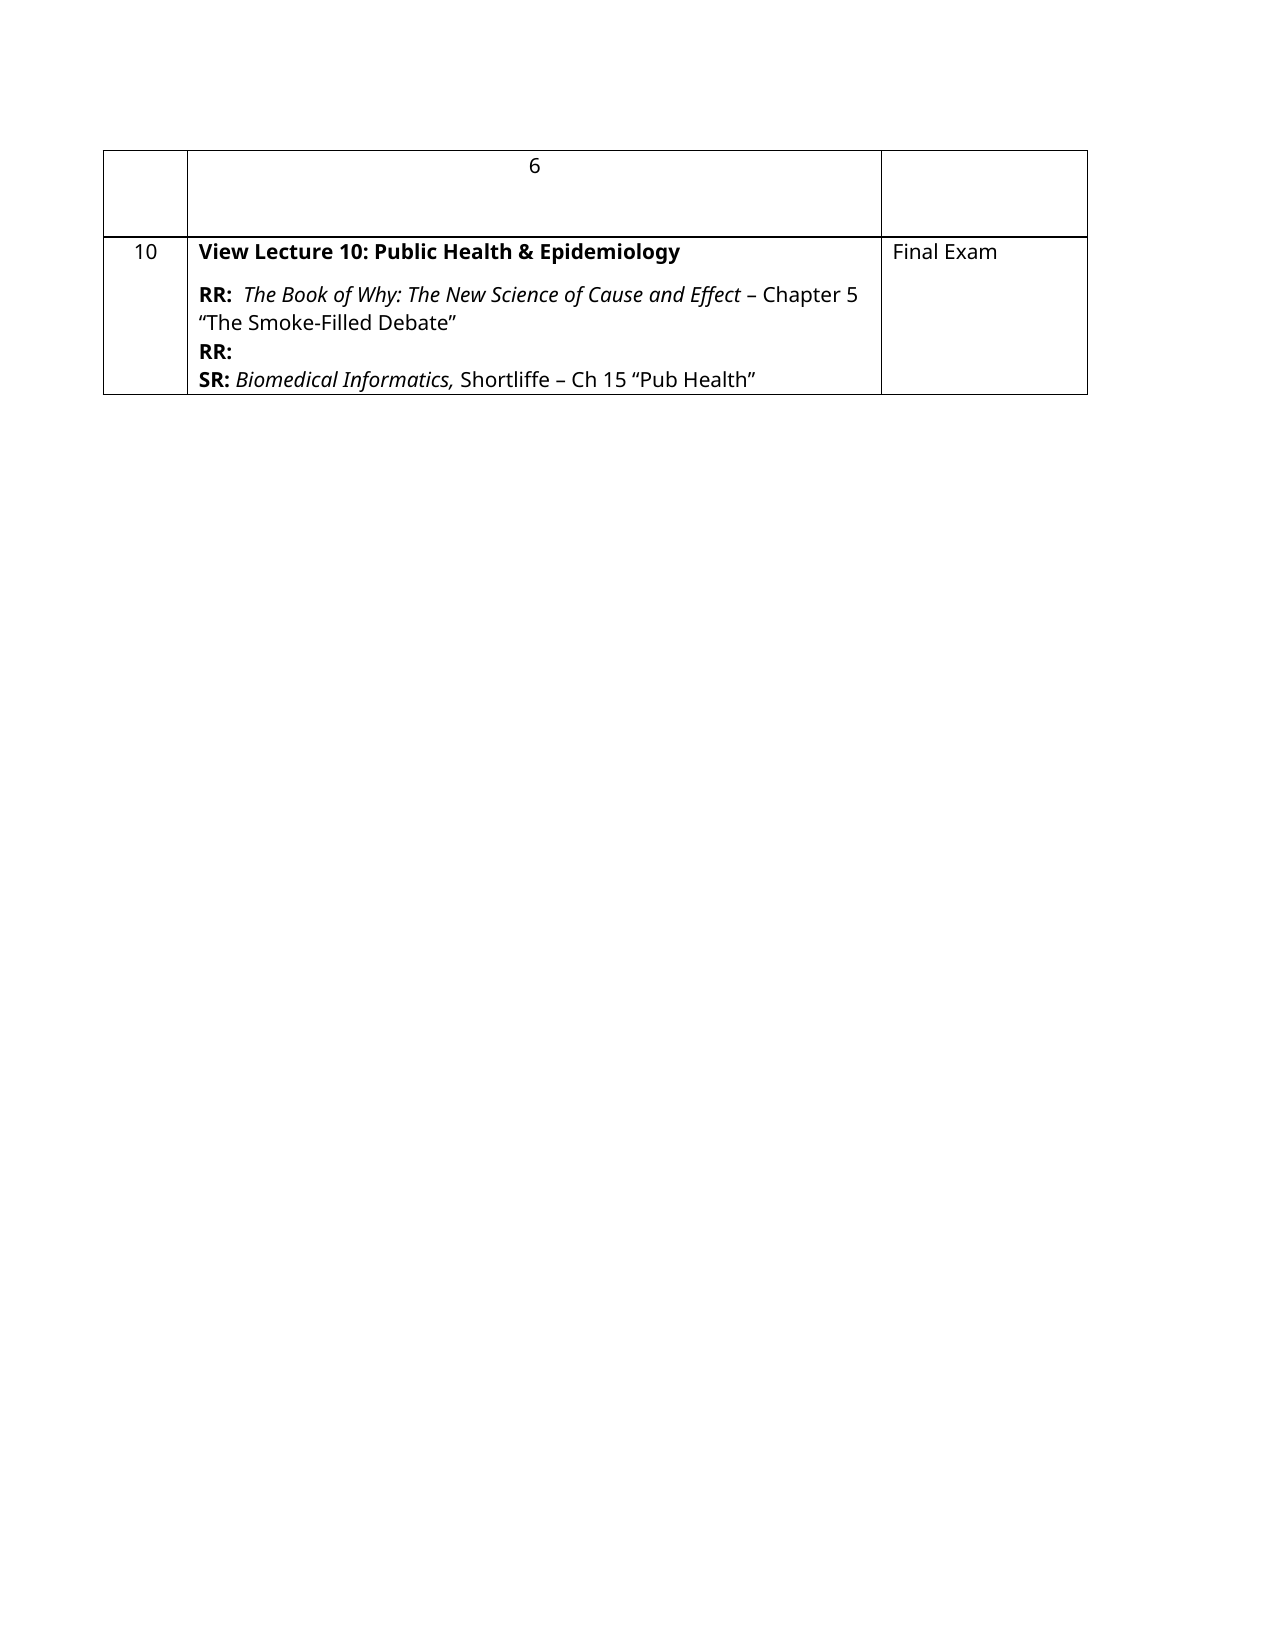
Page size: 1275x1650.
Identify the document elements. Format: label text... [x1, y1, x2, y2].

table_cell Final Exam [882, 238, 1087, 394]
table_cell View Lecture 10: Public Health & Epidemiology RR: The Book of Why: The New Science of Cause and Effect – Chapter 5 “The Smoke-Filled Debate” RR: SR: Biomedical Informatics, Shortliffe – Ch 15 “Pub Health” [188, 238, 881, 394]
table_cell 10 [104, 238, 187, 394]
table_cell 6 [188, 151, 881, 236]
table_cell [104, 151, 187, 236]
table_cell [882, 151, 1087, 236]
